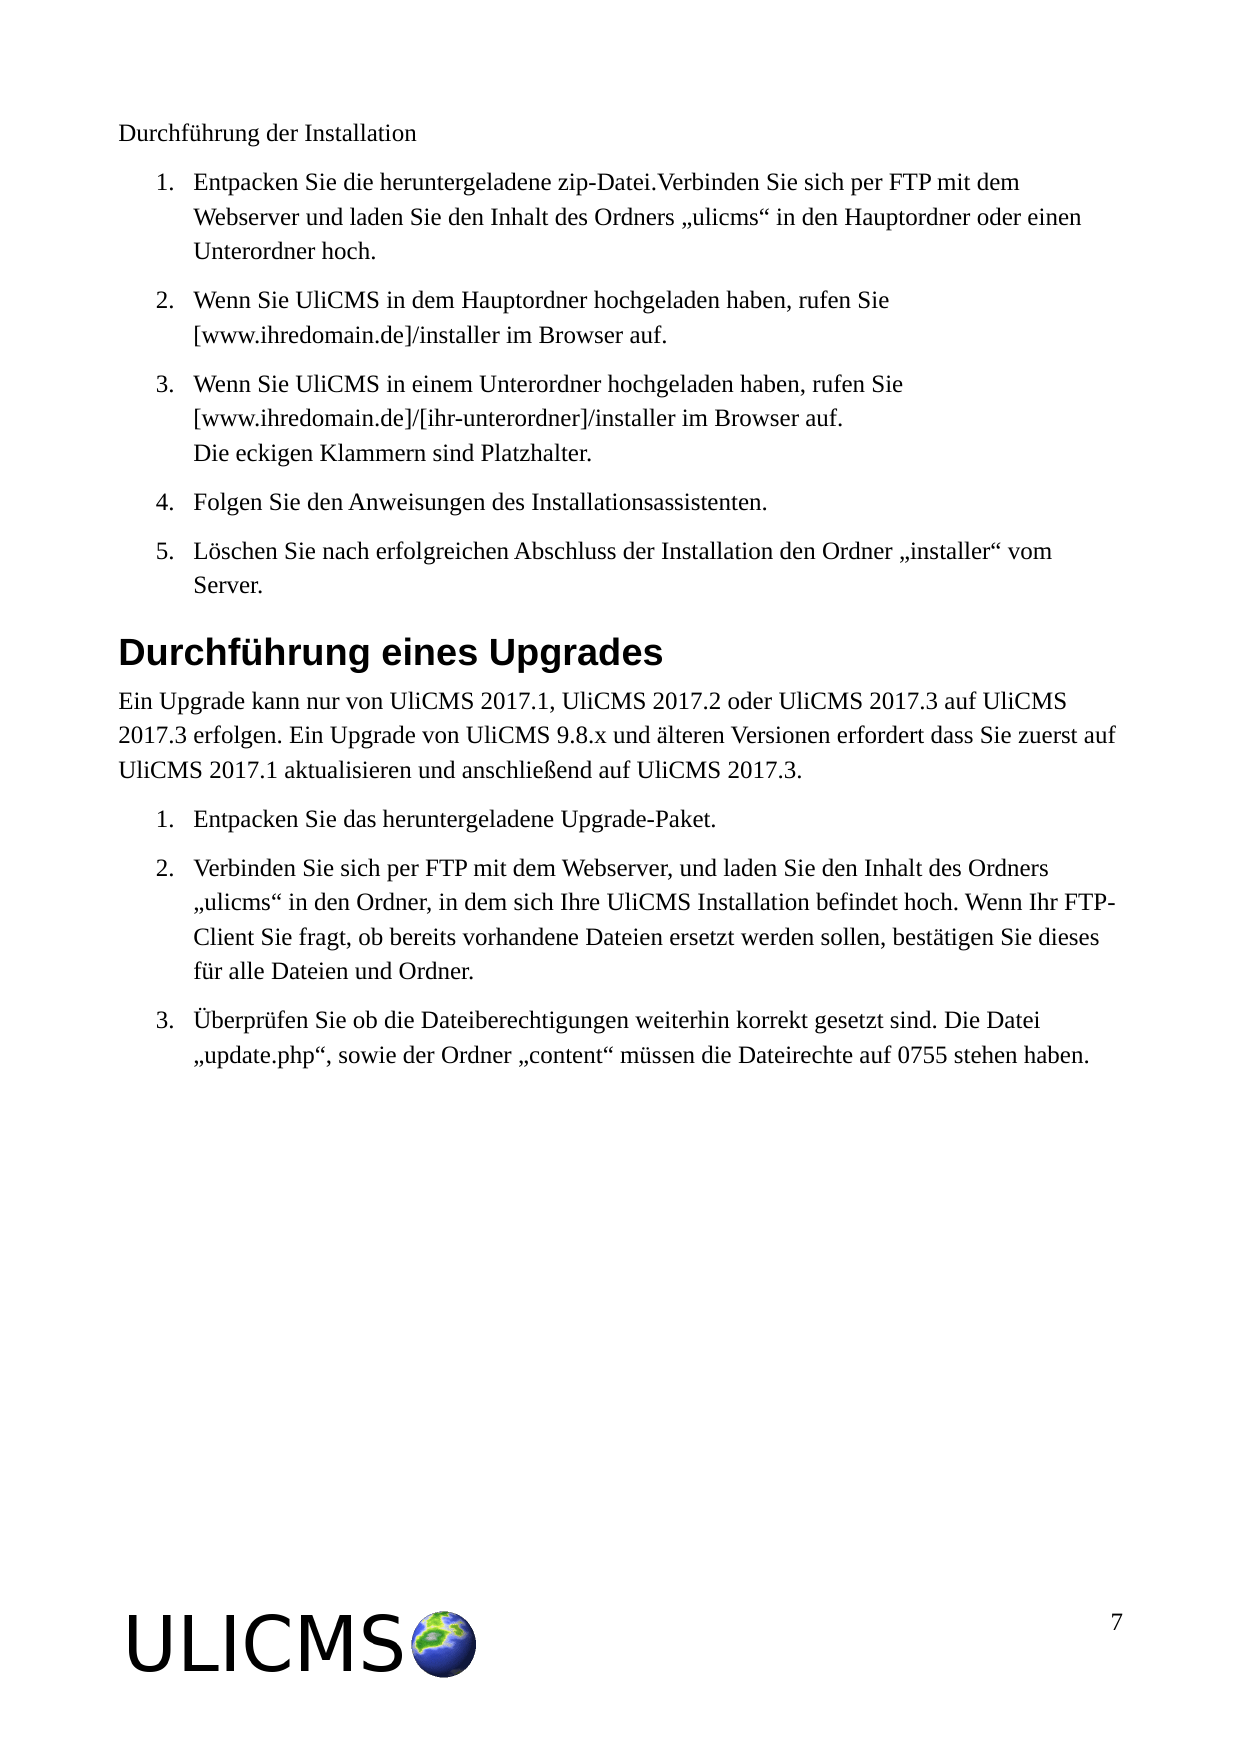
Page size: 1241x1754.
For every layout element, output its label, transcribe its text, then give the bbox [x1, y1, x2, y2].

list Wenn Sie UliCMS in dem Hauptordner hochgeladen haben, rufen Sie [www.ihredomain.de]/installer im Browser auf. [156, 285, 1123, 348]
list Entpacken Sie das heruntergeladene Upgrade-Paket. [156, 804, 1123, 833]
list Überprüfen Sie ob die Dateiberechtigungen weiterhin korrekt gesetzt sind. Die Datei „update.php“, sowie der Ordner „content“ müssen die Dateirechte auf 0755 stehen haben. [156, 1006, 1123, 1069]
text Ein Upgrade kann nur von UliCMS 2017.1, UliCMS 2017.2 oder UliCMS 2017.3 auf UliCMS 2017.3 erfolgen. Ein Upgrade von UliCMS 9.8.x und älteren Versionen erfordert dass Sie zuerst auf UliCMS 2017.1 aktualisieren und anschließend auf UliCMS 2017.3. [118, 686, 1123, 784]
list Löschen Sie nach erfolgreichen Abschluss der Installation den Ordner „installer“ vom Server. [156, 536, 1123, 599]
picture [118, 1607, 479, 1681]
list Entpacken Sie die heruntergeladene zip-Datei.Verbinden Sie sich per FTP mit dem Webserver und laden Sie den Inhalt des Ordners „ulicms“ in den Hauptordner oder einen Unterordner hoch. [156, 167, 1123, 265]
list Wenn Sie UliCMS in einem Unterordner hochgeladen haben, rufen Sie [www.ihredomain.de]/[ihr-unterordner]/installer im Browser auf. Die eckigen Klammern sind Platzhalter. [156, 369, 1123, 466]
list Verbinden Sie sich per FTP mit dem Webserver, und laden Sie den Inhalt des Ordners „ulicms“ in den Ordner, in dem sich Ihre UliCMS Installation befindet hoch. Wenn Ihr FTP-Client Sie fragt, ob bereits vorhandene Dateien ersetzt werden sollen, bestätigen Sie dieses für alle Dateien und Ordner. [156, 853, 1123, 985]
list Folgen Sie den Anweisungen des Installationsassistenten. [156, 487, 1123, 516]
